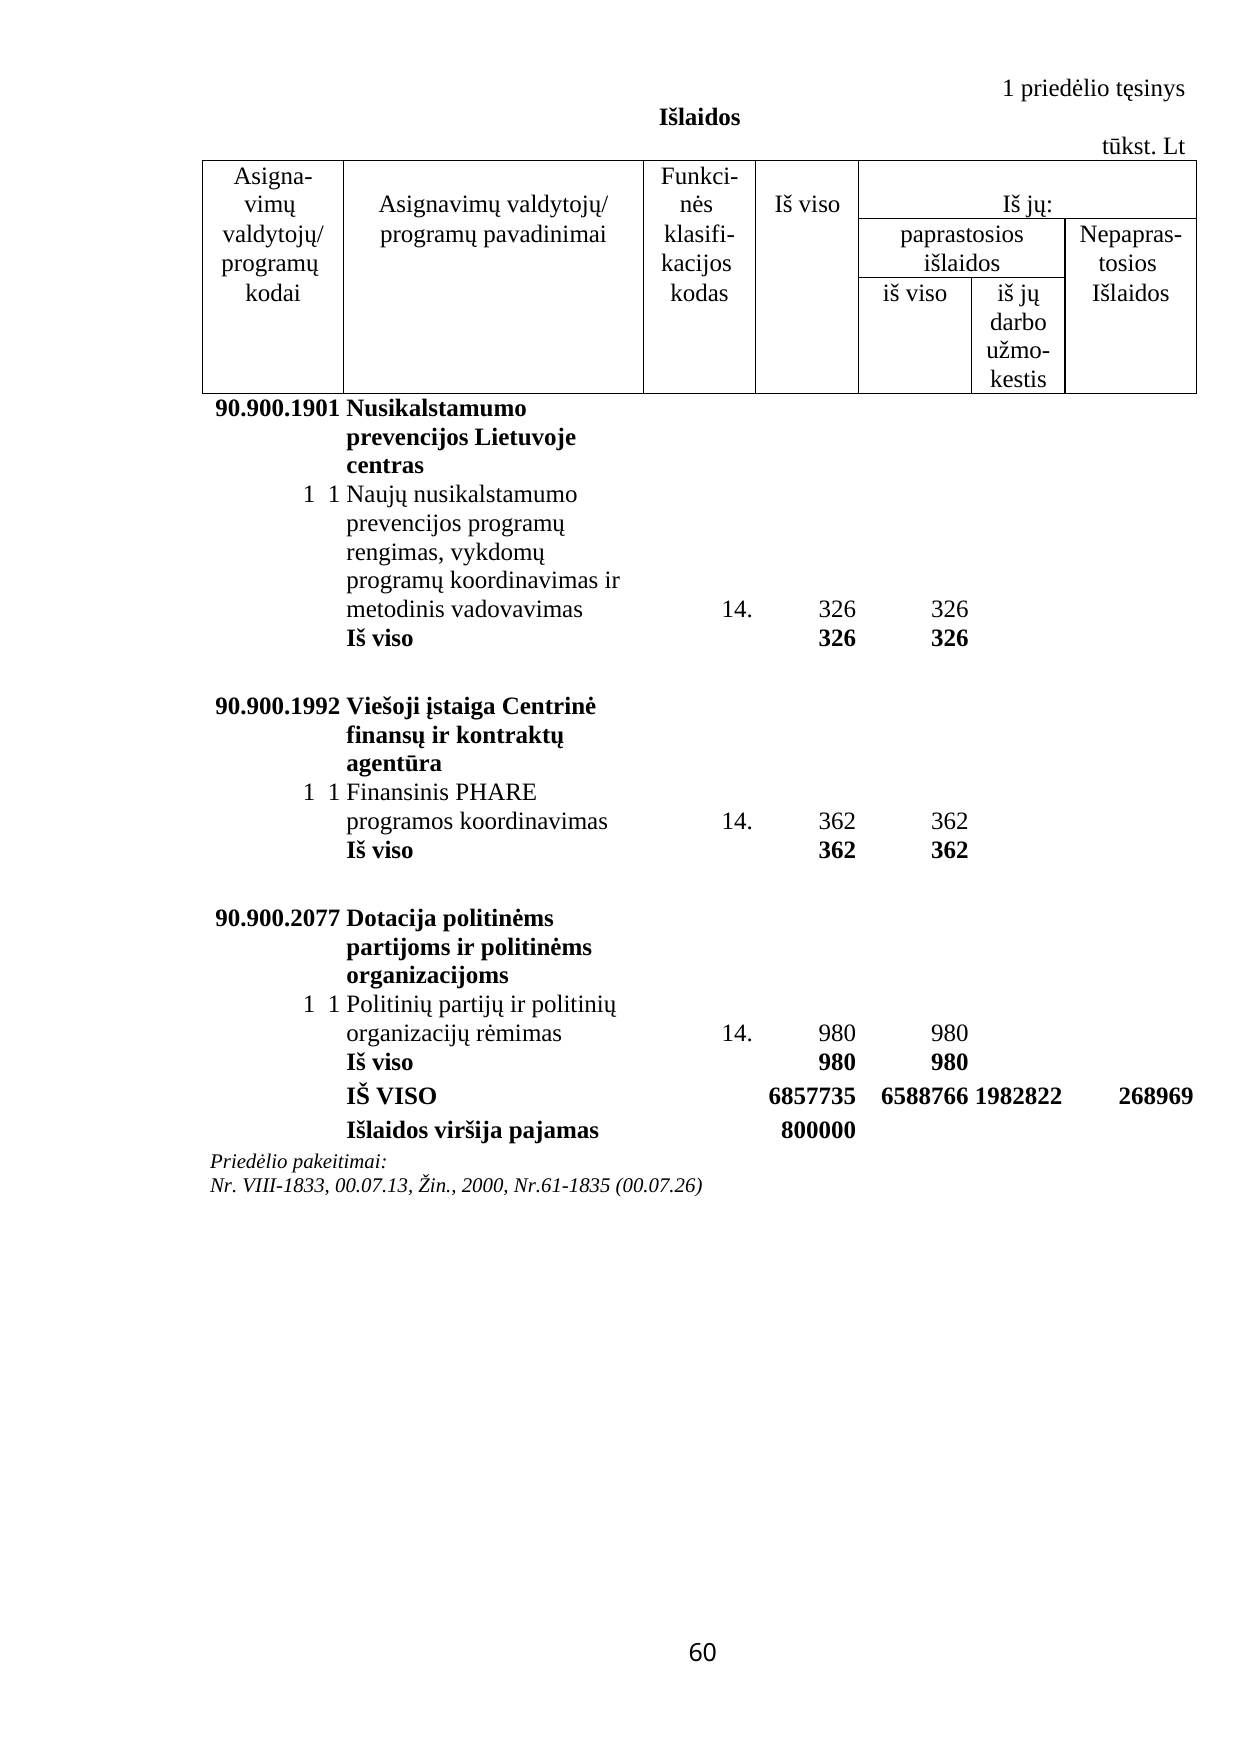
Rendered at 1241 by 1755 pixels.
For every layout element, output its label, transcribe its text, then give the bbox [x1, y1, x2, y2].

table_cell tūkst. Lt [203, 131, 1196, 160]
table_cell Finansinis PHARE programos koordinavimas [343, 777, 643, 835]
table_cell 14. [643, 479, 756, 623]
table_cell [344, 277, 643, 393]
table_cell 1 1 [203, 777, 343, 835]
table_cell [643, 1115, 756, 1149]
table_header 1 priedėlio tęsinys [203, 74, 1196, 102]
text Priedėlio pakeitimai: [210, 1149, 1120, 1173]
table_cell 326 [859, 479, 971, 623]
table_cell 90.900.1992 [203, 691, 343, 777]
table_cell 14. [643, 777, 756, 835]
table_cell [203, 869, 343, 903]
table_cell 326 [859, 623, 971, 657]
table_cell [1065, 657, 1196, 691]
table_cell 90.900.1901 [203, 394, 343, 479]
table_cell Naujų nusikalstamumo prevencijos programų rengimas, vykdomų programų koordinavimas ir metodinis vadovavimas [343, 479, 643, 623]
table_cell [756, 218, 858, 277]
table_cell 1982822 [971, 1081, 1065, 1115]
table_cell 980 [756, 989, 859, 1047]
table_cell [971, 869, 1065, 903]
table_cell [643, 1081, 756, 1115]
table_cell 362 [859, 777, 971, 835]
table_cell [756, 394, 859, 479]
table_cell [643, 623, 756, 657]
table_cell Iš viso [756, 161, 858, 218]
table_cell [756, 903, 859, 989]
table_cell 6857735 [756, 1081, 859, 1115]
table_cell [643, 903, 756, 989]
table_cell 980 [859, 1047, 971, 1081]
table_cell [971, 835, 1065, 869]
table_cell [343, 657, 643, 691]
table_cell [203, 1115, 343, 1149]
table_cell [1065, 394, 1196, 479]
table_cell Išlaidos [1066, 277, 1196, 393]
table_cell [1065, 835, 1196, 869]
table_cell [643, 835, 756, 869]
table_cell Iš viso [343, 1047, 643, 1081]
table_cell [971, 1115, 1065, 1149]
table_cell kodai [203, 277, 343, 393]
table_cell Išlaidos [203, 102, 1196, 131]
table_cell [343, 869, 643, 903]
table_cell [756, 869, 859, 903]
table_cell [971, 479, 1065, 623]
table_cell 362 [859, 835, 971, 869]
table_cell iš viso [859, 278, 971, 393]
table_cell 980 [859, 989, 971, 1047]
table_cell 362 [756, 835, 859, 869]
table_cell Iš jų: [859, 161, 1196, 218]
table_cell 90.900.2077 [203, 903, 343, 989]
table_cell [643, 691, 756, 777]
table_cell [971, 989, 1065, 1047]
table_cell 326 [756, 479, 859, 623]
table_cell [1065, 623, 1196, 657]
table_cell kodas [644, 277, 755, 393]
table_cell [643, 394, 756, 479]
table_cell 800000 [756, 1115, 859, 1149]
table_cell [756, 277, 858, 393]
table_cell [971, 1047, 1065, 1081]
table_cell klasifi-kacijos [644, 218, 755, 277]
table_cell [971, 394, 1065, 479]
table_cell Dotacija politinėms partijoms ir politinėms organizacijoms [343, 903, 643, 989]
table_cell [203, 835, 343, 869]
table_cell [859, 657, 971, 691]
table_cell [971, 623, 1065, 657]
table_cell [1065, 1047, 1196, 1081]
table_cell valdytojų/ programų [203, 218, 343, 277]
table_cell iš jų darbo užmo-kestis [972, 278, 1064, 393]
table_cell [1065, 989, 1196, 1047]
table_cell 268969 [1065, 1081, 1196, 1115]
table_cell IŠ VISO [343, 1081, 643, 1115]
table_cell Nusikalstamumo prevencijos Lietuvoje centras [343, 394, 643, 479]
table_cell [859, 903, 971, 989]
table_cell [971, 777, 1065, 835]
table_cell [203, 1047, 343, 1081]
table_cell [971, 691, 1065, 777]
table_cell Iš viso [343, 835, 643, 869]
table_cell [1065, 777, 1196, 835]
table_cell [1065, 1115, 1196, 1149]
table_cell [1065, 869, 1196, 903]
table_cell 1 1 [203, 989, 343, 1047]
table_cell Išlaidos viršija pajamas [343, 1115, 643, 1149]
table_cell [971, 903, 1065, 989]
table_cell 326 [756, 623, 859, 657]
table_cell [203, 1081, 343, 1115]
table_cell 980 [756, 1047, 859, 1081]
table_cell programų pavadinimai [344, 218, 643, 277]
table_cell [971, 657, 1065, 691]
table_cell paprastosios išlaidos [859, 219, 1064, 277]
table_cell [643, 657, 756, 691]
table_cell 14. [643, 989, 756, 1047]
table_cell [203, 657, 343, 691]
table_cell [859, 1115, 971, 1149]
table_cell Asignavimų valdytojų/ [344, 161, 643, 218]
table_cell [859, 691, 971, 777]
table_cell Nepapras-tosios [1066, 219, 1196, 277]
table_cell [643, 869, 756, 903]
table_cell Funkci-nės [644, 161, 755, 218]
table_cell Politinių partijų ir politinių organizacijų rėmimas [343, 989, 643, 1047]
table_cell [1065, 691, 1196, 777]
table_cell [203, 623, 343, 657]
text Nr. VIII-1833, 00.07.13, Žin., 2000, Nr.61-1835 (00.07.26) [210, 1173, 1120, 1197]
table_cell 362 [756, 777, 859, 835]
table_cell Viešoji įstaiga Centrinė finansų ir kontraktų agentūra [343, 691, 643, 777]
table_cell 6588766 [859, 1081, 971, 1115]
table_cell [756, 691, 859, 777]
table_cell [859, 394, 971, 479]
table_cell 1 1 [203, 479, 343, 623]
table_cell Asigna-vimų [203, 161, 343, 218]
table_cell [756, 657, 859, 691]
table_cell [859, 869, 971, 903]
table_cell [643, 1047, 756, 1081]
table_cell [1065, 903, 1196, 989]
table_cell [1065, 479, 1196, 623]
table_cell Iš viso [343, 623, 643, 657]
